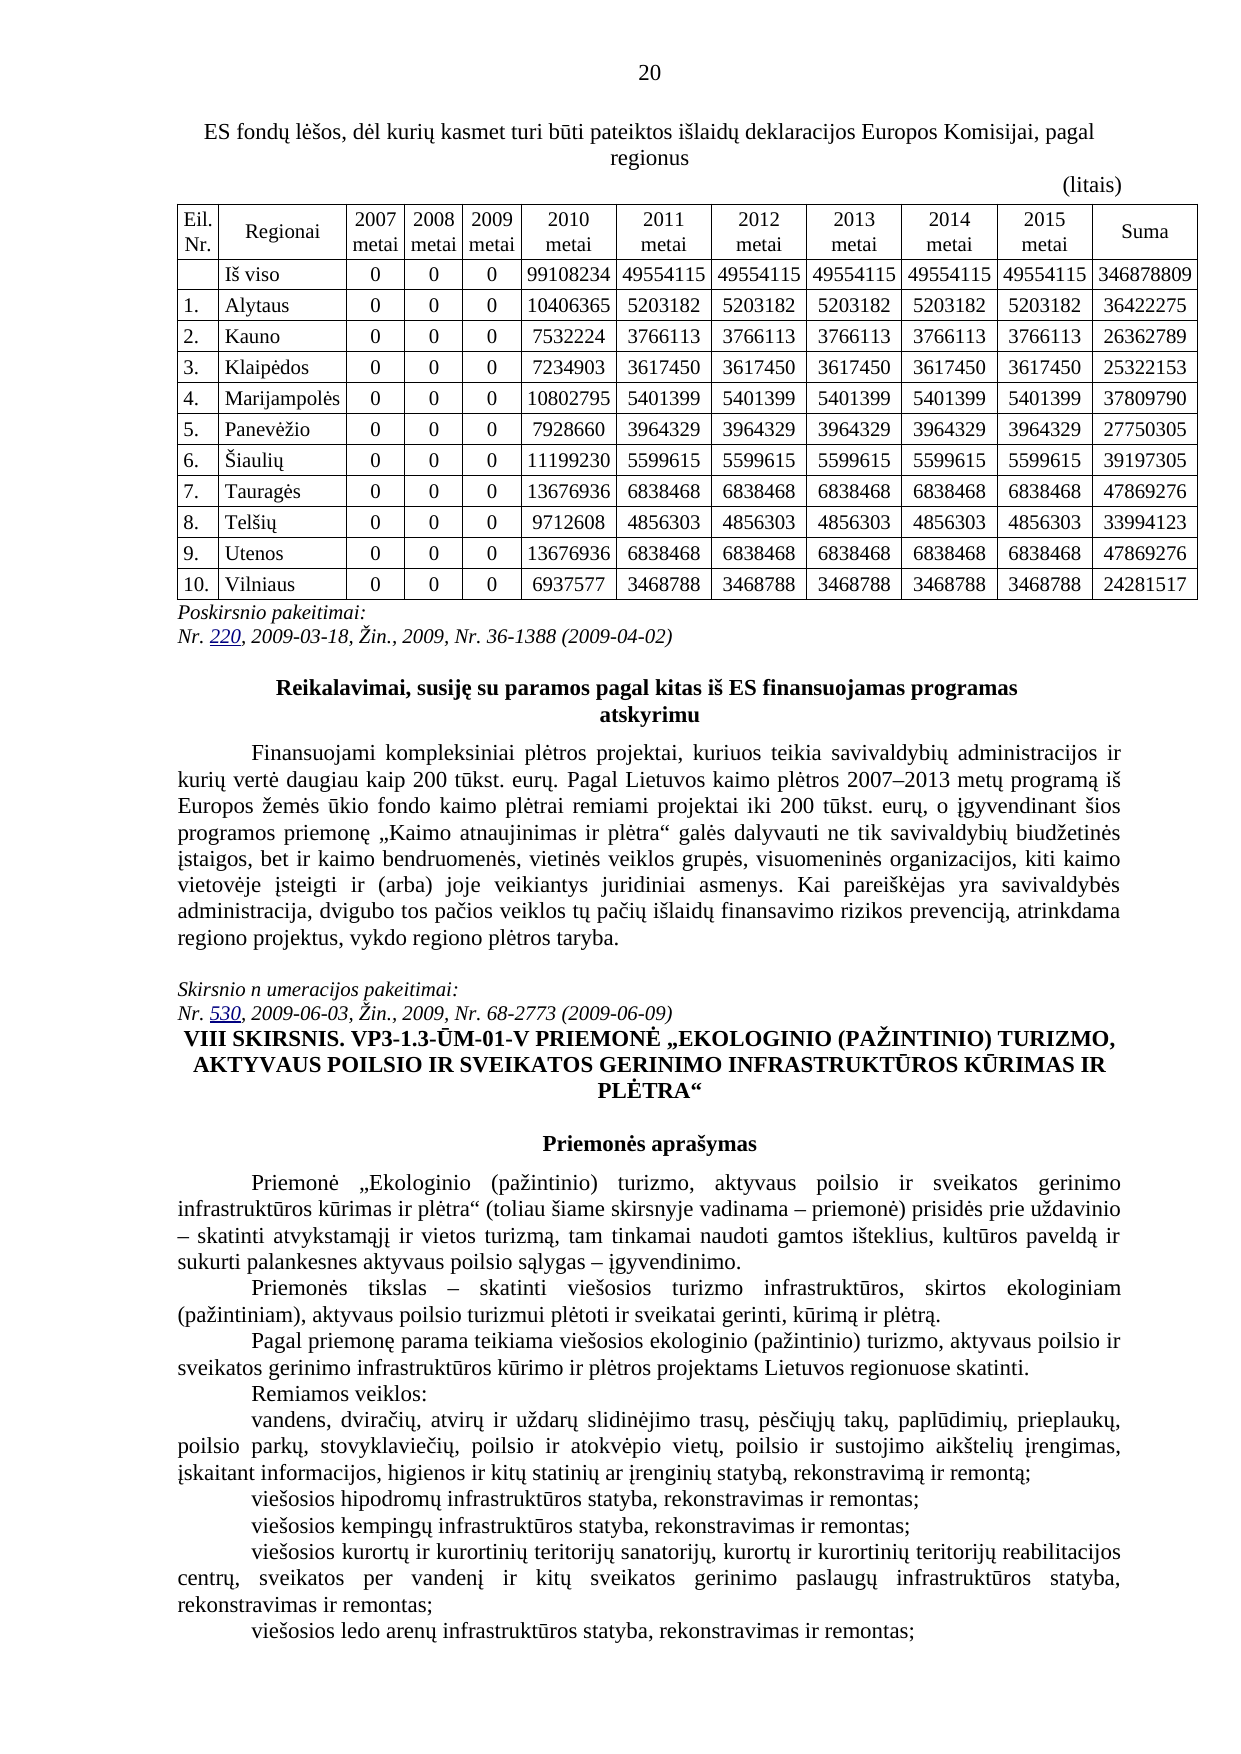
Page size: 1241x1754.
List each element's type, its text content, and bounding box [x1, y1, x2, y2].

text Reikalavimai, susiję su paramos pagal kitas iš ES finansuojamas programas atskyrimu [177, 674, 1122, 727]
subtitle VIII skirsnis. VP3-1.3-ŪM-01-V PRIEMONĖ „EKOLOGINIO (PAŽINTINIO) TURIZMO, AKTYVAUS POILSIO IR SVEIKATOS GERINIMO INFRASTRUKTŪROS KŪRIMAS ir PLĖTRA“ [177, 1025, 1122, 1104]
table_cell 4856303 [617, 507, 711, 537]
table_cell Tauragės [219, 476, 346, 506]
table_cell 3964329 [807, 414, 901, 444]
table_cell 13676936 [522, 476, 616, 506]
table_cell 0 [347, 569, 404, 599]
table_cell 6838468 [807, 538, 901, 568]
table_cell 0 [463, 352, 521, 382]
table_cell Šiaulių [219, 445, 346, 475]
table_cell 0 [463, 290, 521, 320]
table_cell 5599615 [807, 445, 901, 475]
table_cell 3766113 [617, 321, 711, 351]
table_cell 0 [347, 445, 404, 475]
table_cell 10802795 [522, 383, 616, 413]
table_header Eil. Nr. [178, 205, 218, 258]
table_cell 3766113 [712, 321, 806, 351]
table_cell 4856303 [807, 507, 901, 537]
table_cell 3617450 [617, 352, 711, 382]
table_cell 5599615 [902, 445, 997, 475]
table_cell 0 [463, 569, 521, 599]
table_cell 0 [405, 290, 462, 320]
text Nr. 530, 2009-06-03, Žin., 2009, Nr. 68-2773 (2009-06-09) [177, 1001, 1122, 1025]
table_cell 0 [405, 569, 462, 599]
table_cell 4856303 [712, 507, 806, 537]
table_cell Alytaus [219, 290, 346, 320]
text viešosios kurortų ir kurortinių teritorijų sanatorijų, kurortų ir kurortinių teritorijų reabilitacijos centrų, sveikatos per vandenį ir kitų sveikatos gerinimo paslaugų infrastruktūros statyba, rekonstravimas ir remontas; [177, 1538, 1122, 1617]
table_cell 47869276 [1093, 476, 1197, 506]
table_cell 9. [178, 538, 218, 568]
table_cell 6838468 [617, 538, 711, 568]
table_cell 0 [463, 321, 521, 351]
table_cell 49554115 [617, 260, 711, 289]
table_cell 3468788 [617, 569, 711, 599]
table_cell Kauno [219, 321, 346, 351]
table_cell 49554115 [902, 260, 997, 289]
text Priemonė „Ekologinio (pažintinio) turizmo, aktyvaus poilsio ir sveikatos gerinimo infrastruktūros kūrimas ir plėtra“ (toliau šiame skirsnyje vadinama – priemonė) prisidės prie uždavinio – skatinti atvykstamąjį ir vietos turizmą, tam tinkamai naudoti gamtos išteklius, kultūros paveldą ir sukurti palankesnes aktyvaus poilsio sąlygas – įgyvendinimo. [177, 1169, 1122, 1274]
table_cell 4856303 [998, 507, 1092, 537]
table_cell 4. [178, 383, 218, 413]
table_cell 3468788 [712, 569, 806, 599]
table_header 2008 metai [405, 205, 462, 258]
table_cell 27750305 [1093, 414, 1197, 444]
text (litais) [177, 171, 1122, 197]
table_cell Klaipėdos [219, 352, 346, 382]
table_cell 6. [178, 445, 218, 475]
table_cell 3964329 [617, 414, 711, 444]
table_cell 0 [405, 352, 462, 382]
text vandens, dviračių, atvirų ir uždarų slidinėjimo trasų, pėsčiųjų takų, paplūdimių, prieplaukų, poilsio parkų, stovyklaviečių, poilsio ir atokvėpio vietų, poilsio ir sustojimo aikštelių įrengimas, įskaitant informacijos, higienos ir kitų statinių ar įrenginių statybą, rekonstravimą ir remontą; [177, 1406, 1122, 1485]
table_cell 3468788 [902, 569, 997, 599]
table_header 2012 metai [712, 205, 806, 258]
table_cell 6838468 [807, 476, 901, 506]
table_cell 3964329 [998, 414, 1092, 444]
table_cell 0 [463, 507, 521, 537]
table_cell 0 [347, 414, 404, 444]
table_cell 3766113 [902, 321, 997, 351]
table_cell 5401399 [712, 383, 806, 413]
table_cell 33994123 [1093, 507, 1197, 537]
table_cell 6838468 [617, 476, 711, 506]
table_cell 6838468 [902, 538, 997, 568]
table_cell 5599615 [998, 445, 1092, 475]
table_cell Telšių [219, 507, 346, 537]
table_cell 5203182 [712, 290, 806, 320]
table_cell 0 [405, 383, 462, 413]
table_cell 3766113 [998, 321, 1092, 351]
table_cell 6838468 [712, 476, 806, 506]
table_header 2010 metai [522, 205, 616, 258]
table_cell 7532224 [522, 321, 616, 351]
table_cell 24281517 [1093, 569, 1197, 599]
table_cell Vilniaus [219, 569, 346, 599]
text Priemonės aprašymas [177, 1130, 1122, 1157]
table_cell 0 [463, 260, 521, 289]
text viešosios hipodromų infrastruktūros statyba, rekonstravimas ir remontas; [177, 1485, 1122, 1512]
table_cell 3468788 [807, 569, 901, 599]
table_cell 5203182 [617, 290, 711, 320]
table_header 2009 metai [463, 205, 521, 258]
table_cell 0 [405, 476, 462, 506]
table_cell 11199230 [522, 445, 616, 475]
text Nr. 220, 2009-03-18, Žin., 2009, Nr. 36-1388 (2009-04-02) [177, 624, 1122, 648]
table_cell 0 [463, 445, 521, 475]
table_cell 5203182 [902, 290, 997, 320]
table_cell 0 [463, 383, 521, 413]
table_cell 7. [178, 476, 218, 506]
table_header 2013 metai [807, 205, 901, 258]
table_cell 0 [405, 260, 462, 289]
table_cell 3468788 [998, 569, 1092, 599]
table_cell 25322153 [1093, 352, 1197, 382]
table_cell 2. [178, 321, 218, 351]
table_cell 3617450 [998, 352, 1092, 382]
table_cell 9712608 [522, 507, 616, 537]
table_cell 26362789 [1093, 321, 1197, 351]
table_header 2015 metai [998, 205, 1092, 258]
table_cell 3617450 [807, 352, 901, 382]
table_cell 36422275 [1093, 290, 1197, 320]
table_cell 6937577 [522, 569, 616, 599]
table_cell 49554115 [712, 260, 806, 289]
table_cell Utenos [219, 538, 346, 568]
table_cell 3964329 [902, 414, 997, 444]
table_cell 5401399 [617, 383, 711, 413]
text Finansuojami kompleksiniai plėtros projektai, kuriuos teikia savivaldybių administracijos ir kurių vertė daugiau kaip 200 tūkst. eurų. Pagal Lietuvos kaimo plėtros 2007–2013 metų programą iš Europos žemės ūkio fondo kaimo plėtrai remiami projektai iki 200 tūkst. eurų, o įgyvendinant šios programos priemonę „Kaimo atnaujinimas ir plėtra“ galės dalyvauti ne tik savivaldybių biudžetinės įstaigos, bet ir kaimo bendruomenės, vietinės veiklos grupės, visuomeninės organizacijos, kiti kaimo vietovėje įsteigti ir (arba) joje veikiantys juridiniai asmenys. Kai pareiškėjas yra savivaldybės administracija, dvigubo tos pačios veiklos tų pačių išlaidų finansavimo rizikos prevenciją, atrinkdama regiono projektus, vykdo regiono plėtros taryba. [177, 739, 1122, 950]
table_cell 10406365 [522, 290, 616, 320]
table_cell 5401399 [807, 383, 901, 413]
table_cell 6838468 [902, 476, 997, 506]
table_cell 3964329 [712, 414, 806, 444]
table_cell 4856303 [902, 507, 997, 537]
table_header Regionai [219, 205, 346, 258]
text ES fondų lėšos, dėl kurių kasmet turi būti pateiktos išlaidų deklaracijos Europos Komisijai, pagal regionus [177, 118, 1122, 171]
table_cell 1. [178, 290, 218, 320]
text viešosios kempingų infrastruktūros statyba, rekonstravimas ir remontas; [177, 1512, 1122, 1538]
table_cell 5203182 [807, 290, 901, 320]
table_cell 3766113 [807, 321, 901, 351]
table_cell 0 [405, 445, 462, 475]
table_cell 7928660 [522, 414, 616, 444]
table_cell 0 [347, 352, 404, 382]
text Pagal priemonę parama teikiama viešosios ekologinio (pažintinio) turizmo, aktyvaus poilsio ir sveikatos gerinimo infrastruktūros kūrimo ir plėtros projektams Lietuvos regionuose skatinti. [177, 1327, 1122, 1380]
text Poskirsnio pakeitimai: [177, 600, 1122, 624]
table_cell 49554115 [998, 260, 1092, 289]
table_cell 5401399 [902, 383, 997, 413]
table_cell 0 [347, 538, 404, 568]
text Remiamos veiklos: [177, 1380, 1122, 1406]
table_cell 13676936 [522, 538, 616, 568]
table_cell 0 [463, 538, 521, 568]
table_cell 5599615 [617, 445, 711, 475]
table_cell 0 [463, 476, 521, 506]
table_cell 7234903 [522, 352, 616, 382]
table_cell 47869276 [1093, 538, 1197, 568]
table_cell 0 [347, 290, 404, 320]
table_header Suma [1093, 205, 1197, 258]
table_cell 6838468 [712, 538, 806, 568]
table_cell 8. [178, 507, 218, 537]
table_header 2007 metai [347, 205, 404, 258]
table_cell 0 [347, 260, 404, 289]
table_cell 5599615 [712, 445, 806, 475]
table_cell 49554115 [807, 260, 901, 289]
table_cell 5203182 [998, 290, 1092, 320]
table_cell Iš viso [219, 260, 346, 289]
table_cell 346878809 [1093, 260, 1197, 289]
table_cell 3617450 [712, 352, 806, 382]
text Priemonės tikslas – skatinti viešosios turizmo infrastruktūros, skirtos ekologiniam (pažintiniam), aktyvaus poilsio turizmui plėtoti ir sveikatai gerinti, kūrimą ir plėtrą. [177, 1274, 1122, 1327]
table_cell 0 [347, 321, 404, 351]
table_cell 10. [178, 569, 218, 599]
table_cell 3. [178, 352, 218, 382]
text viešosios ledo arenų infrastruktūros statyba, rekonstravimas ir remontas; [177, 1617, 1122, 1643]
table_cell 0 [463, 414, 521, 444]
table_cell 37809790 [1093, 383, 1197, 413]
table_cell 3617450 [902, 352, 997, 382]
table_header 2014 metai [902, 205, 997, 258]
table_cell 99108234 [522, 260, 616, 289]
table_cell Marijampolės [219, 383, 346, 413]
table_cell 0 [405, 507, 462, 537]
table_cell 0 [347, 476, 404, 506]
table_cell 0 [405, 538, 462, 568]
table_cell 0 [405, 321, 462, 351]
table_cell 0 [347, 383, 404, 413]
table_cell [178, 260, 218, 289]
table_header 2011 metai [617, 205, 711, 258]
table_cell 6838468 [998, 538, 1092, 568]
table_cell 5. [178, 414, 218, 444]
table_cell 39197305 [1093, 445, 1197, 475]
text Skirsnio n umeracijos pakeitimai: [177, 977, 1122, 1001]
table_cell Panevėžio [219, 414, 346, 444]
table_cell 5401399 [998, 383, 1092, 413]
table_cell 0 [347, 507, 404, 537]
table_cell 6838468 [998, 476, 1092, 506]
table_cell 0 [405, 414, 462, 444]
